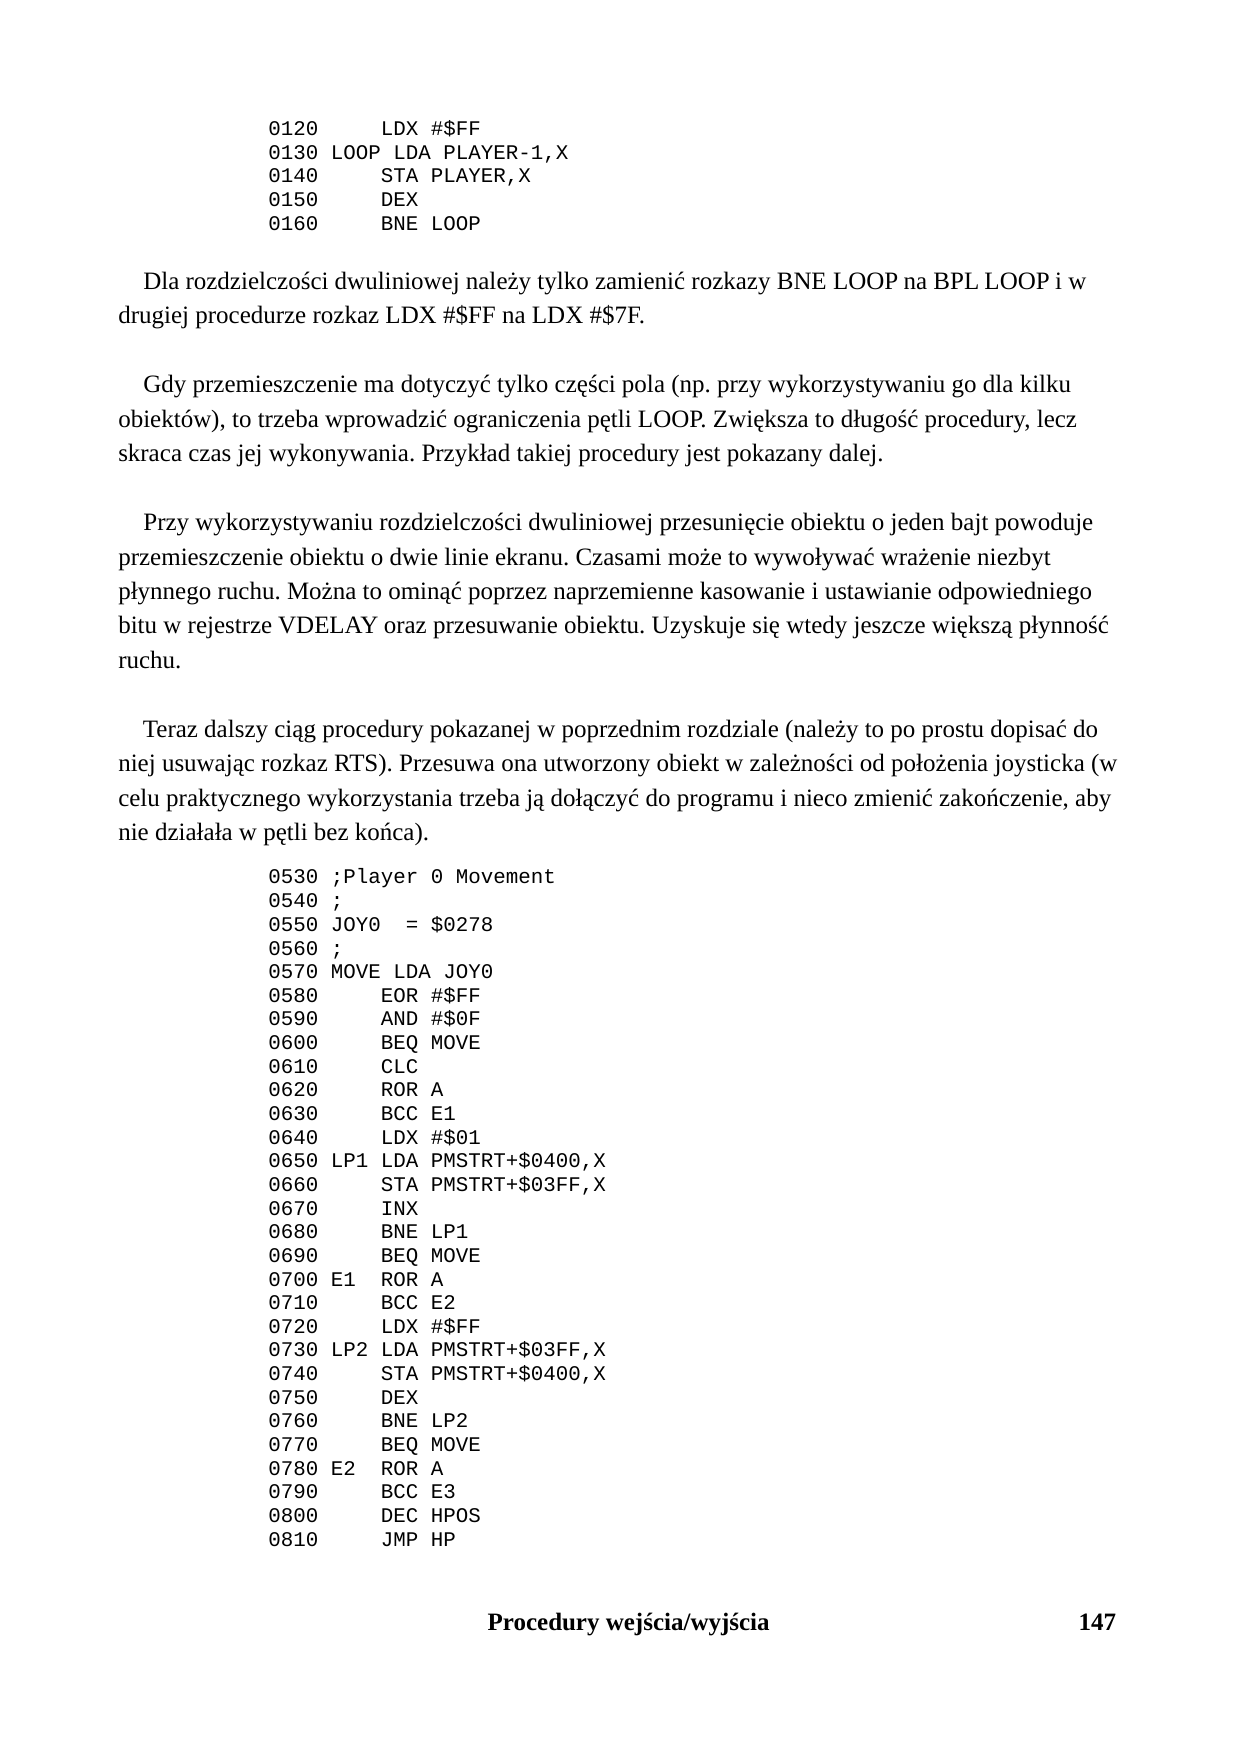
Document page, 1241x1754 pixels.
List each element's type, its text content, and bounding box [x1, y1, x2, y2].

text 0660 STA PMSTRT+$03FF,X [118, 1174, 1122, 1198]
text 0770 BEQ MOVE [118, 1434, 1122, 1458]
text 0760 BNE LP2 [118, 1410, 1122, 1434]
text 0120 LDX #$FF [118, 118, 1122, 142]
text 0530 ;Player 0 Movement [118, 867, 1122, 890]
text 0580 EOR #$FF [118, 985, 1122, 1008]
text 0690 BEQ MOVE [118, 1245, 1122, 1268]
text 0730 LP2 LDA PMSTRT+$03FF,X [118, 1339, 1122, 1363]
text 0160 BNE LOOP [118, 213, 1122, 236]
text 0560 ; [118, 937, 1122, 961]
text 0590 AND #$0F [118, 1008, 1122, 1032]
text 0650 LP1 LDA PMSTRT+$0400,X [118, 1150, 1122, 1174]
text Dla rozdzielczości dwuliniowej należy tylko zamienić rozkazy BNE LOOP na BPL LOOP i w drugiej procedurze rozkaz LDX #$FF na LDX #$7F. Gdy przemieszczenie ma dotyczyć tylko części pola (np. przy wykorzystywaniu go dla kilku obiektów), to trzeba wprowadzić ograniczenia pętli LOOP. Zwiększa to długość procedury, lecz skraca czas jej wykonywania. Przykład takiej procedury jest pokazany dalej. Przy wykorzystywaniu rozdzielczości dwuliniowej przesunięcie obiektu o jeden bajt powoduje przemieszczenie obiektu o dwie linie ekranu. Czasami może to wywoływać wrażenie niezbyt płynnego ruchu. Można to ominąć poprzez naprzemienne kasowanie i ustawianie odpowiedniego bitu w rejestrze VDELAY oraz przesuwanie obiektu. Uzyskuje się wtedy jeszcze większą płynność ruchu. Teraz dalszy ciąg procedury pokazanej w poprzednim rozdziale (należy to po prostu dopisać do niej usuwając rozkaz RTS). Przesuwa ona utworzony obiekt w zależności od położenia joysticka (w celu praktycznego wykorzystania trzeba ją dołączyć do programu i nieco zmienić zakończenie, aby nie działała w pętli bez końca). [118, 266, 1122, 846]
text 0680 BNE LP1 [118, 1221, 1122, 1245]
text 0600 BEQ MOVE [118, 1032, 1122, 1056]
text 0700 E1 ROR A [118, 1268, 1122, 1292]
text 0710 BCC E2 [118, 1292, 1122, 1316]
text 0750 DEX [118, 1387, 1122, 1410]
text 0140 STA PLAYER,X [118, 165, 1122, 189]
text 0780 E2 ROR A [118, 1458, 1122, 1481]
text 0610 CLC [118, 1056, 1122, 1079]
text 0620 ROR A [118, 1079, 1122, 1103]
text 0540 ; [118, 890, 1122, 914]
text 0790 BCC E3 [118, 1481, 1122, 1505]
text 0550 JOY0 = $0278 [118, 914, 1122, 937]
text 0720 LDX #$FF [118, 1316, 1122, 1339]
text 0740 STA PMSTRT+$0400,X [118, 1363, 1122, 1387]
text 0150 DEX [118, 189, 1122, 213]
text 0640 LDX #$01 [118, 1127, 1122, 1150]
text 0800 DEC HPOS [118, 1505, 1122, 1529]
text 0670 INX [118, 1198, 1122, 1221]
text 0130 LOOP LDA PLAYER-1,X [118, 142, 1122, 165]
text 0630 BCC E1 [118, 1103, 1122, 1127]
text 0810 JMP HP [118, 1529, 1122, 1552]
text 0570 MOVE LDA JOY0 [118, 961, 1122, 985]
